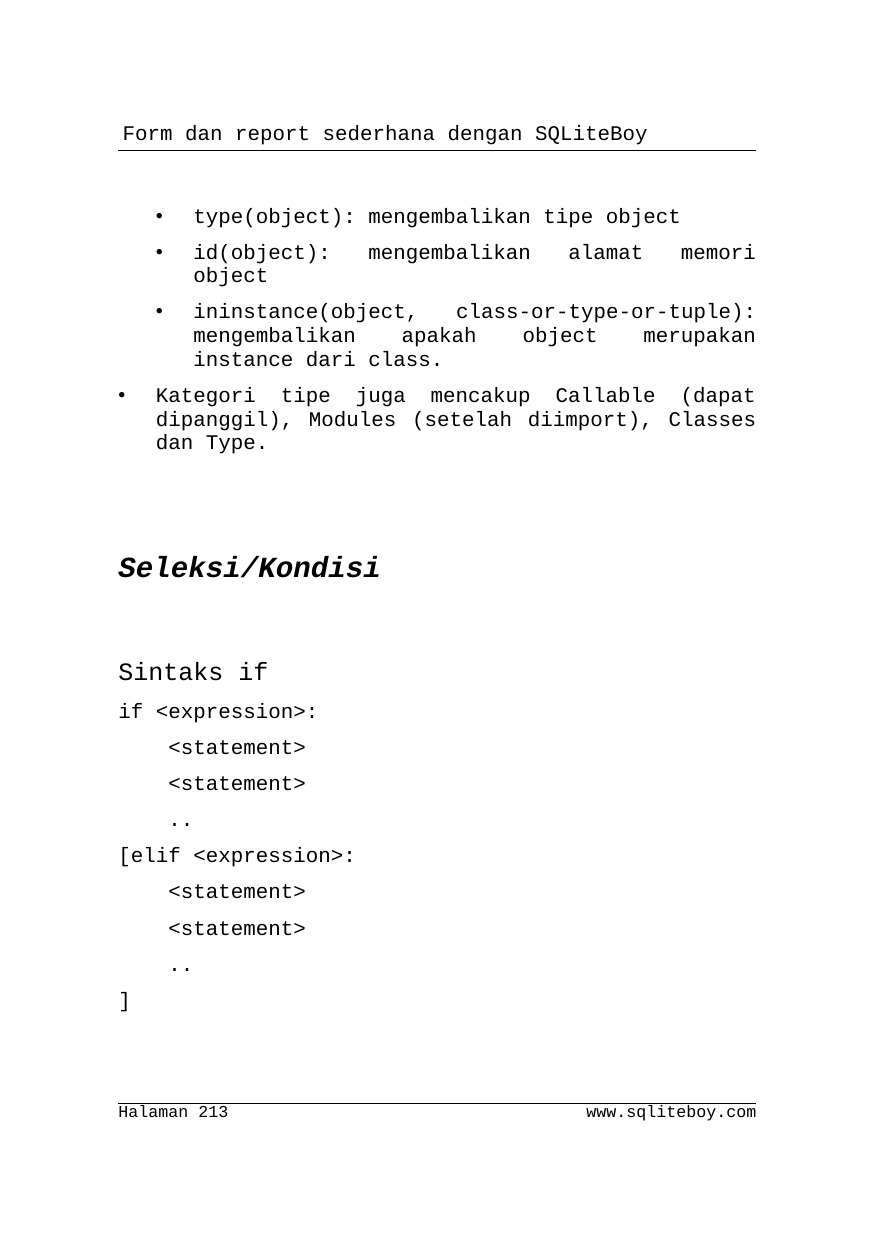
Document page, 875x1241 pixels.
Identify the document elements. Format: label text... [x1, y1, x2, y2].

list type(object): mengembalikan tipe object [156, 206, 756, 229]
subtitle Seleksi/Kondisi [118, 553, 756, 586]
text <statement> [118, 881, 756, 905]
text <statement> [118, 773, 756, 797]
text [elif <expression>: [118, 845, 756, 869]
list Kategori tipe juga mencakup Callable (dapat dipanggil), Modules (setelah diimport), Classes dan Type. [118, 385, 756, 456]
text ] [118, 990, 756, 1013]
list id(object): mengembalikan alamat memori object [156, 242, 756, 289]
subtitle Sintaks if [118, 660, 756, 688]
text if <expression>: [118, 701, 756, 724]
text .. [118, 954, 756, 977]
text .. [118, 809, 756, 833]
text <statement> [118, 737, 756, 761]
text <statement> [118, 918, 756, 941]
list ininstance(object, class-or-type-or-tuple): mengembalikan apakah object merupakan instance dari class. [156, 302, 756, 372]
